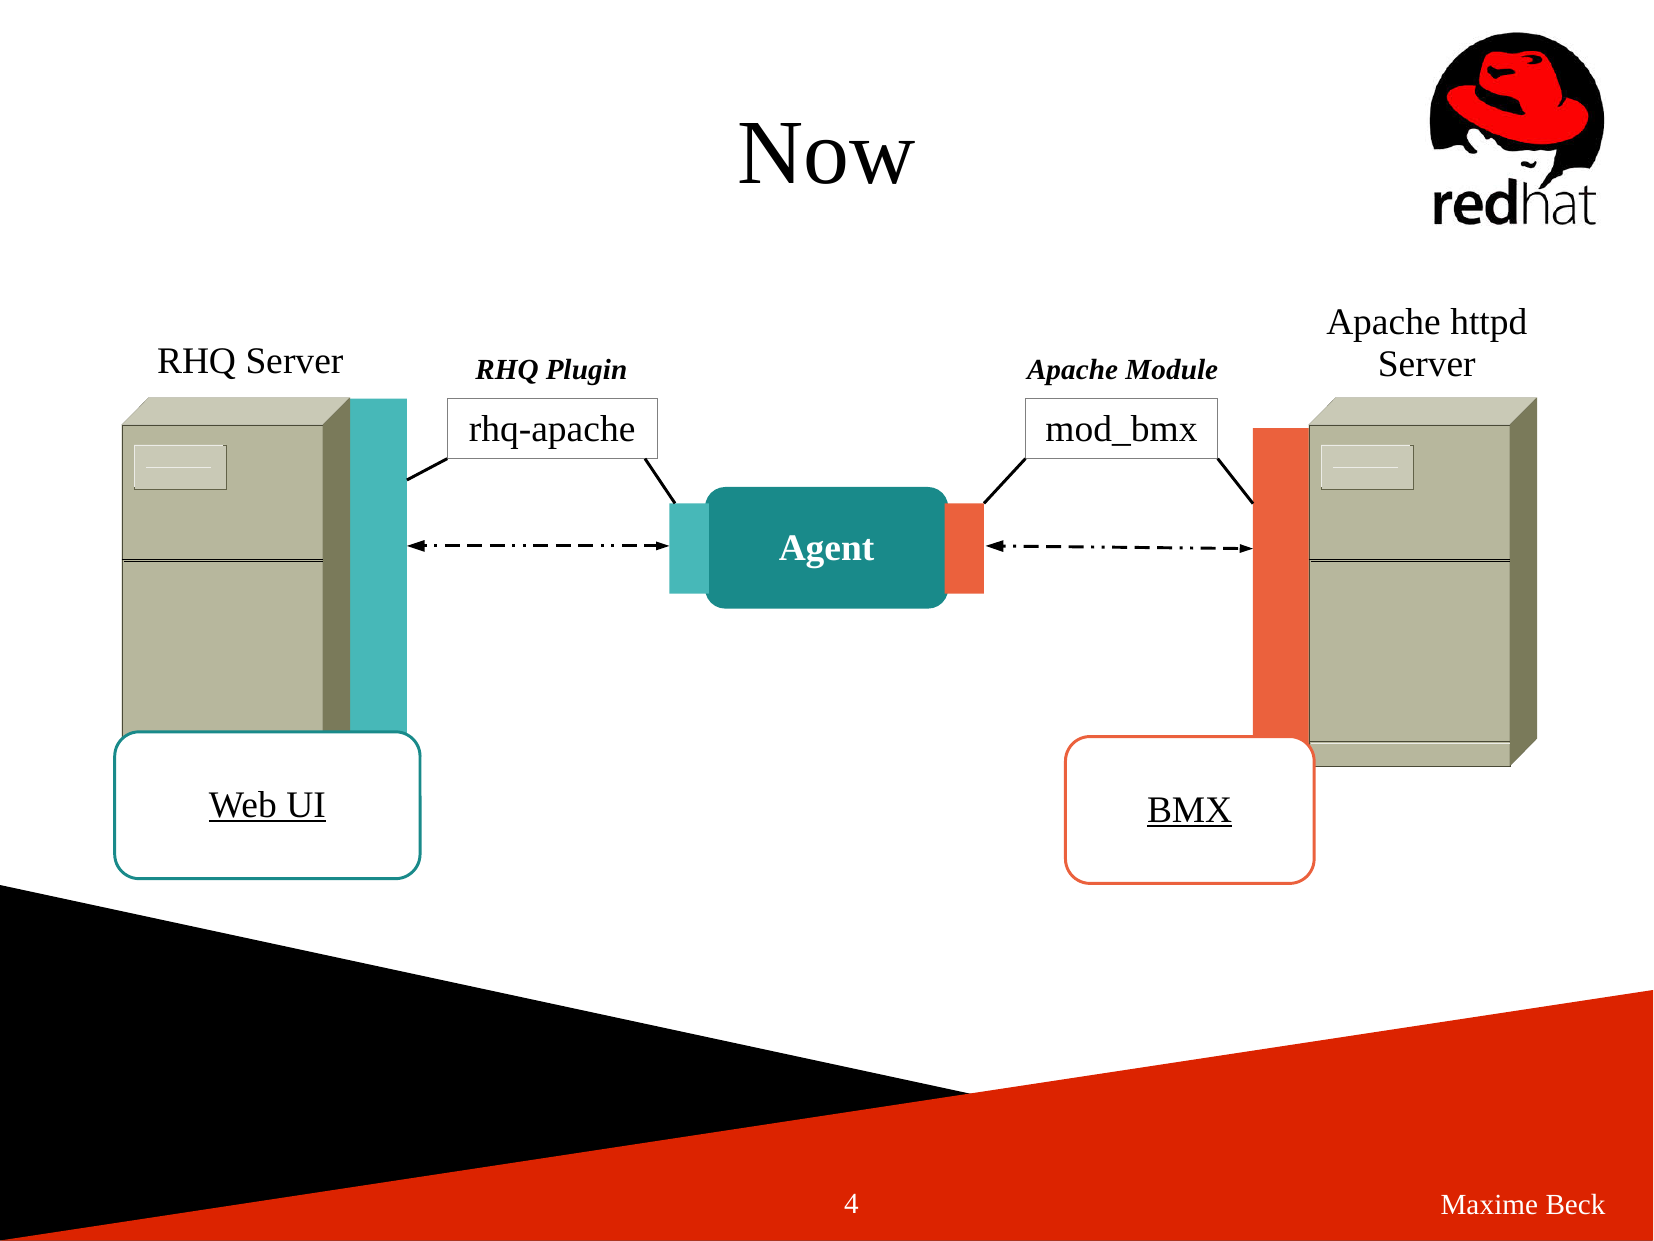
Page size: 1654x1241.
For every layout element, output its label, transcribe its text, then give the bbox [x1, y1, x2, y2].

text_box rhq-apache [447, 398, 658, 459]
text_box mod_bmx [1025, 398, 1218, 459]
text_box Apache httpd Server [1284, 293, 1570, 392]
text_box [944, 503, 984, 594]
text_box [1252, 428, 1307, 742]
picture [120, 388, 351, 739]
text_box BMX [1065, 736, 1315, 884]
text_box RHQ Plugin [459, 344, 655, 395]
text_box RHQ Server [142, 332, 383, 389]
title Now [82, 49, 1571, 257]
text_box [669, 503, 709, 594]
picture [1425, 30, 1606, 228]
text_box Web UI [114, 731, 421, 879]
text_box [351, 398, 407, 734]
text_box Apache Module [1010, 344, 1236, 395]
text_box Agent [705, 486, 948, 609]
picture [1307, 388, 1538, 773]
